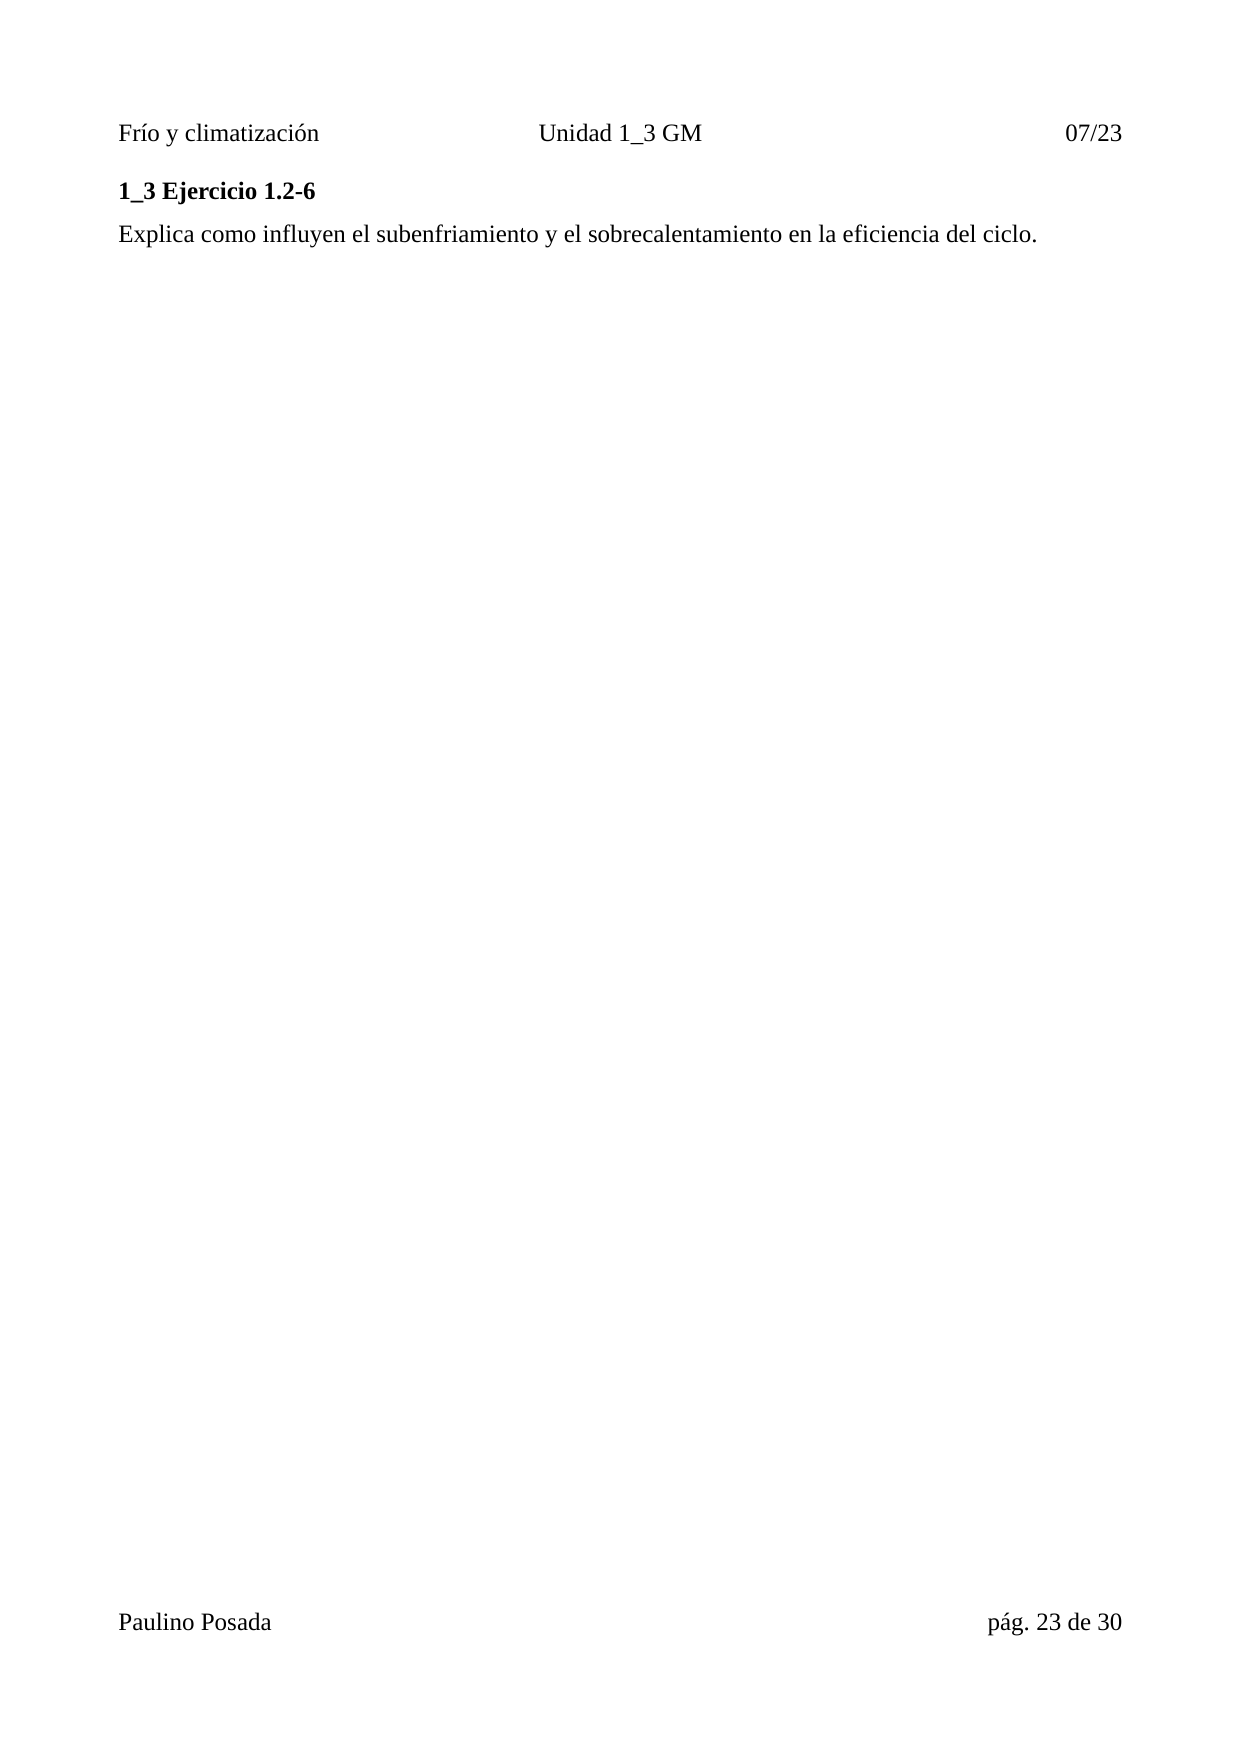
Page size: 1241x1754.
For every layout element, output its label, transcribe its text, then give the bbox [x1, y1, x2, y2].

text Explica como influyen el subenfriamiento y el sobrecalentamiento en la eficiencia del ciclo. [118, 219, 1122, 248]
text 1_3 Ejercicio 1.2-6 [118, 176, 1122, 205]
